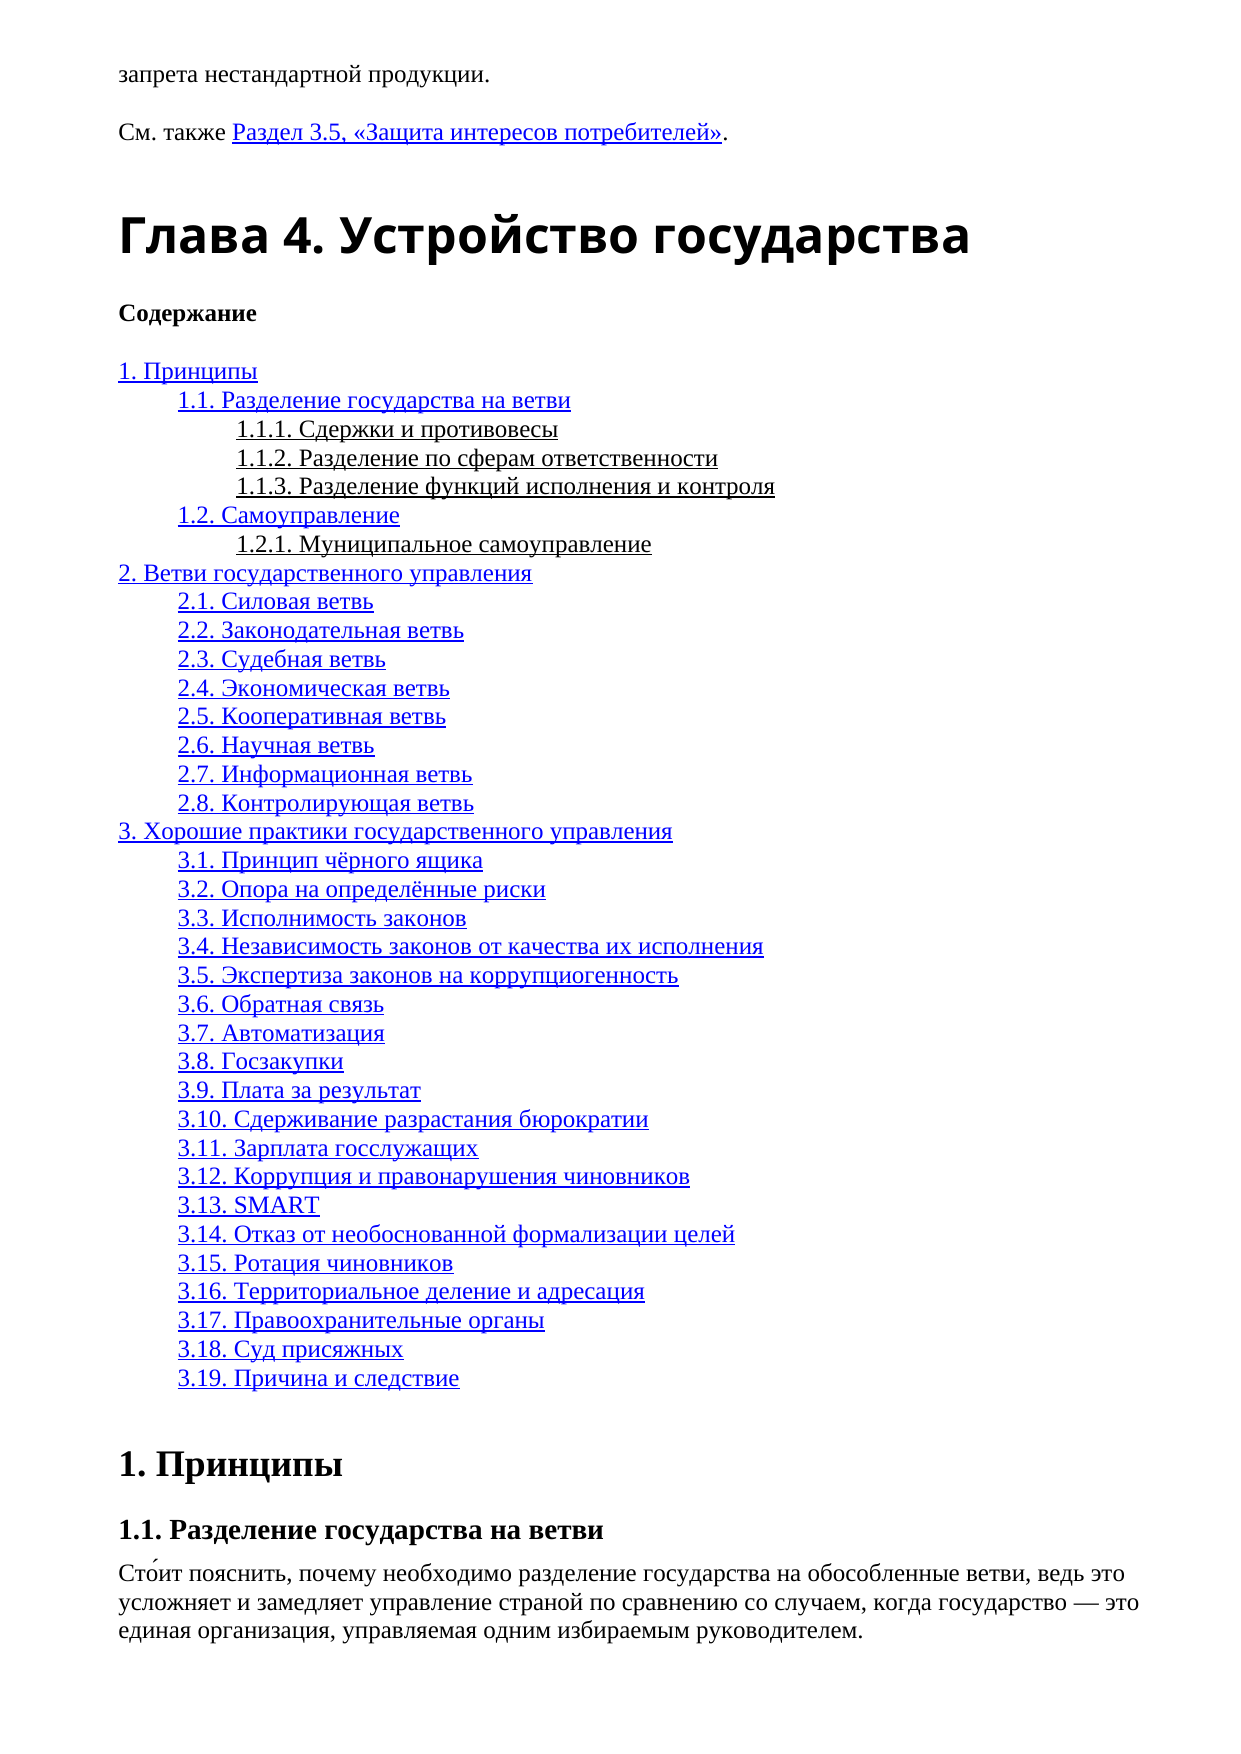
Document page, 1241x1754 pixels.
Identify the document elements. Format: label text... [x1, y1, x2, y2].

subtitle 3.15. Ротация чиновников [177, 1248, 1181, 1276]
subtitle 3.11. Зарплата госслужащих [177, 1133, 1181, 1161]
subtitle 3. Хорошие практики государственного управления [118, 816, 1181, 845]
subtitle 3.18. Суд присяжных [177, 1334, 1181, 1363]
subtitle 2.7. Информационная ветвь [177, 759, 1181, 788]
subtitle 3.3. Исполнимость законов [177, 903, 1181, 931]
text запрета нестандартной продукции. [118, 59, 1181, 88]
subtitle 3.8. Госзакупки [177, 1046, 1181, 1075]
subtitle 3.9. Плата за результат [177, 1075, 1181, 1104]
subtitle 1.1.3. Разделение функций исполнения и контроля [236, 471, 1181, 500]
subtitle 2.5. Кооперативная ветвь [177, 701, 1181, 730]
subtitle 3.2. Опора на определённые риски [177, 874, 1181, 903]
subtitle 3.17. Правоохранительные органы [177, 1305, 1181, 1334]
subtitle 3.16. Территориальное деление и адресация [177, 1276, 1181, 1305]
subtitle 3.12. Коррупция и правонарушения чиновников [177, 1161, 1181, 1190]
subtitle 2.2. Законодательная ветвь [177, 615, 1181, 644]
text См. также Раздел 3.5, «Защита интересов потребителей». [118, 117, 1181, 146]
text Содержание [118, 298, 1181, 327]
subtitle 2.1. Силовая ветвь [177, 586, 1181, 615]
subtitle 2. Ветви государственного управления [118, 558, 1181, 586]
subtitle 1.1.2. Разделение по сферам ответственности [236, 443, 1181, 471]
subtitle 1. Принципы [118, 356, 1181, 385]
subtitle 2.4. Экономическая ветвь [177, 673, 1181, 701]
subtitle 1.2.1. Муниципальное самоуправление [236, 529, 1181, 558]
subtitle 3.1. Принцип чёрного ящика [177, 845, 1181, 874]
subtitle 3.10. Сдерживание разрастания бюрократии [177, 1104, 1181, 1133]
subtitle 3.19. Причина и следствие [177, 1363, 1181, 1391]
subtitle 3.4. Независимость законов от качества их исполнения [177, 931, 1181, 960]
subtitle 3.14. Отказ от необоснованной формализации целей [177, 1219, 1181, 1248]
subtitle 2.8. Контролирующая ветвь [177, 788, 1181, 816]
subtitle 1. Принципы [118, 1442, 1181, 1485]
subtitle 3.5. Экспертиза законов на коррупциогенность [177, 960, 1181, 989]
subtitle Глава 4. Устройство государства [118, 201, 1181, 269]
subtitle 3.13. SMART [177, 1190, 1181, 1219]
subtitle 3.6. Обратная связь [177, 989, 1181, 1018]
subtitle 1.1.1. Сдержки и противовесы [236, 414, 1181, 443]
text Сто́ит пояснить, почему необходимо разделение государства на обособленные ветви, ведь это усложняет и замедляет управление страной по сравнению со случаем, когда государство — это единая организация, управляемая одним избираемым руководителем. [118, 1558, 1181, 1644]
subtitle 1.1. Разделение государства на ветви [177, 385, 1181, 414]
subtitle 2.6. Научная ветвь [177, 730, 1181, 759]
subtitle 1.2. Самоуправление [177, 500, 1181, 529]
subtitle 3.7. Автоматизация [177, 1018, 1181, 1046]
subtitle 1.1. Разделение государства на ветви [118, 1512, 1181, 1545]
subtitle 2.3. Судебная ветвь [177, 644, 1181, 673]
